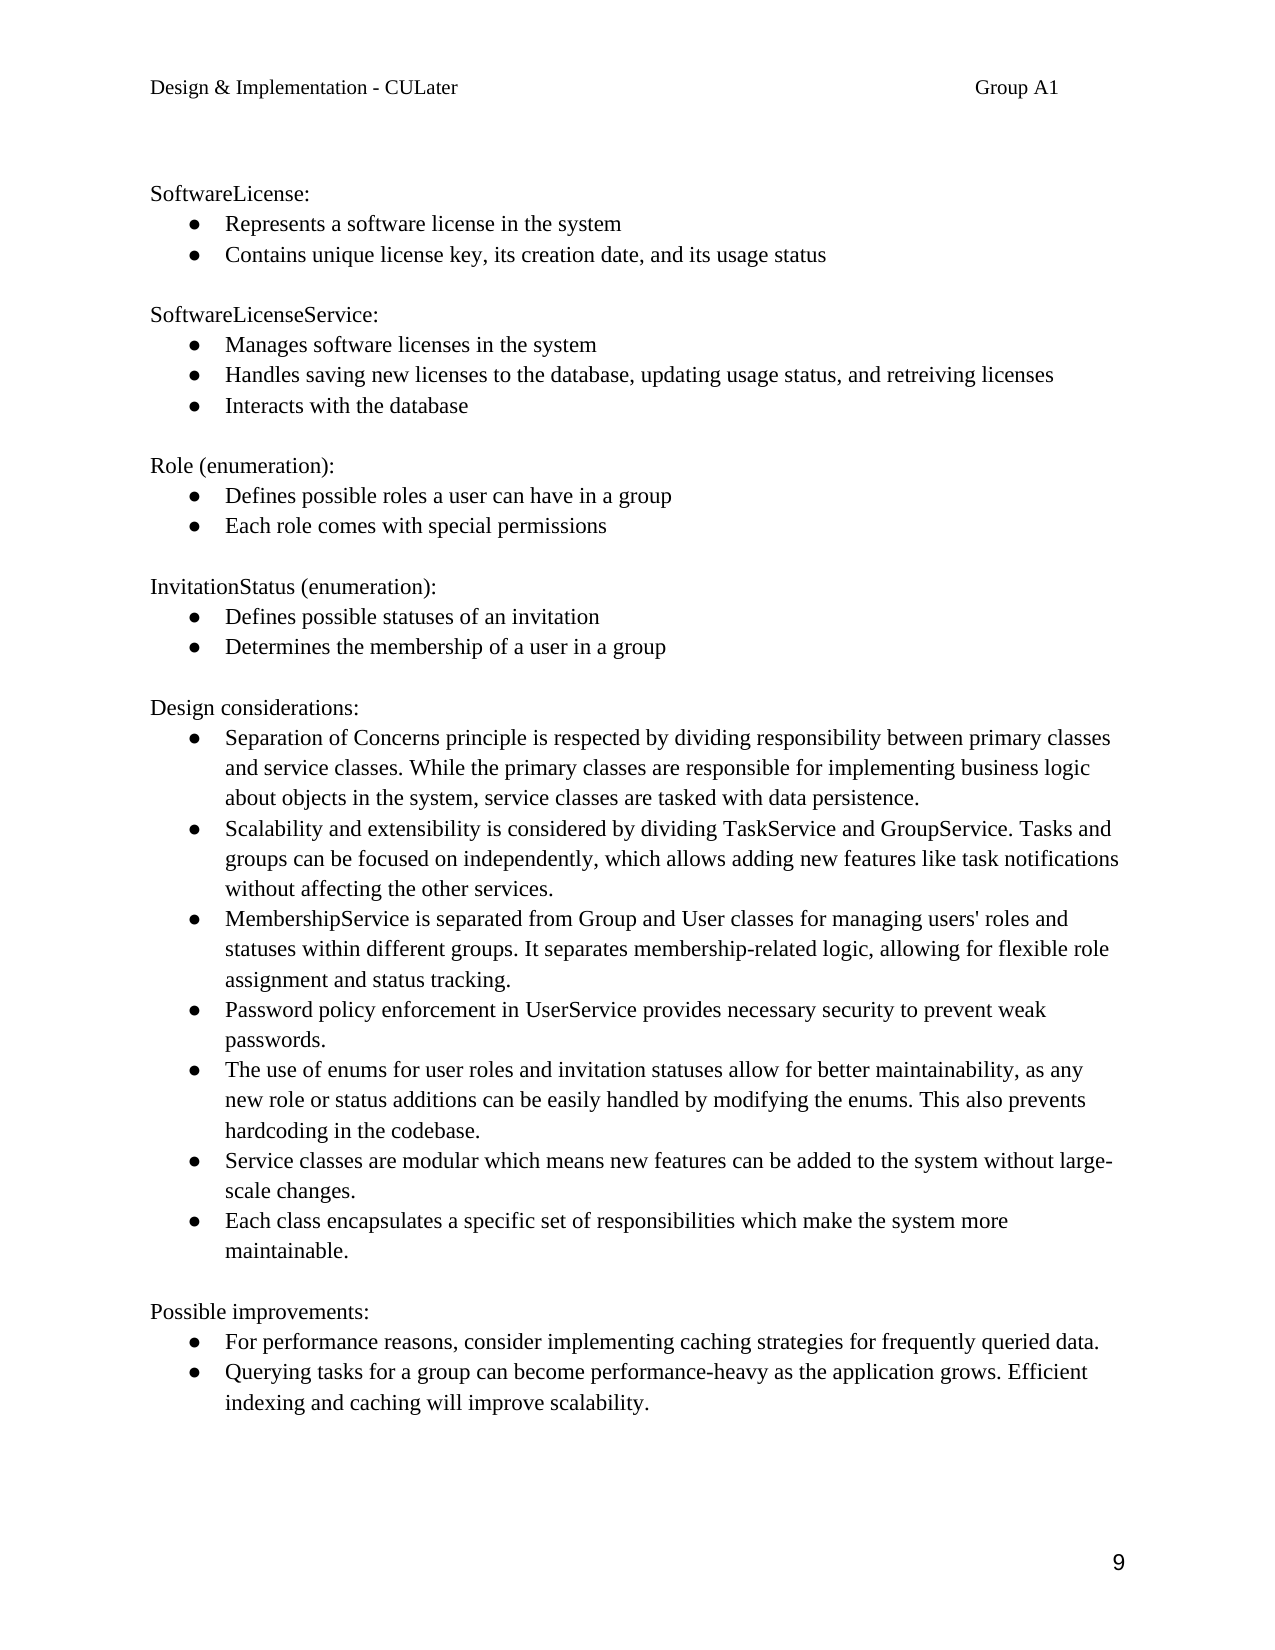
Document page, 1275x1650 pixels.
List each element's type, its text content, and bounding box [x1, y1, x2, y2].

list Represents a software license in the system [187, 210, 1125, 237]
list Querying tasks for a group can become performance-heavy as the application grows. Efficient indexing and caching will improve scalability. [187, 1358, 1125, 1415]
text InvitationStatus (enumeration): [150, 573, 1125, 599]
text SoftwareLicenseService: [150, 301, 1125, 327]
list Manages software licenses in the system [187, 331, 1125, 358]
list Each class encapsulates a specific set of responsibilities which make the system more maintainable. [187, 1207, 1125, 1264]
list Determines the membership of a user in a group [187, 633, 1125, 660]
list Interacts with the database [187, 392, 1125, 418]
list MembershipService is separated from Group and User classes for managing users' roles and statuses within different groups. It separates membership-related logic, allowing for flexible role assignment and status tracking. [187, 905, 1125, 992]
text SoftwareLicense: [150, 180, 1125, 207]
list Scalability and extensibility is considered by dividing TaskService and GroupService. Tasks and groups can be focused on independently, which allows adding new features like task notifications without affecting the other services. [187, 814, 1125, 901]
text Design considerations: [150, 694, 1125, 720]
list Service classes are modular which means new features can be added to the system without large-scale changes. [187, 1147, 1125, 1203]
list Each role comes with special permissions [187, 512, 1125, 539]
list Password policy enforcement in UserService provides necessary security to prevent weak passwords. [187, 996, 1125, 1052]
list Contains unique license key, its creation date, and its usage status [187, 241, 1125, 267]
list The use of enums for user roles and invitation statuses allow for better maintainability, as any new role or status additions can be easily handled by modifying the enums. This also prevents hardcoding in the codebase. [187, 1056, 1125, 1143]
list Handles saving new licenses to the database, updating usage status, and retreiving licenses [187, 361, 1125, 388]
list Separation of Concerns principle is respected by dividing responsibility between primary classes and service classes. While the primary classes are responsible for implementing business logic about objects in the system, service classes are tasked with data persistence. [187, 724, 1125, 811]
text Role (enumeration): [150, 452, 1125, 478]
list Defines possible roles a user can have in a group [187, 482, 1125, 509]
list Defines possible statuses of an invitation [187, 603, 1125, 629]
text Possible improvements: [150, 1298, 1125, 1324]
list For performance reasons, consider implementing caching strategies for frequently queried data. [187, 1328, 1125, 1354]
